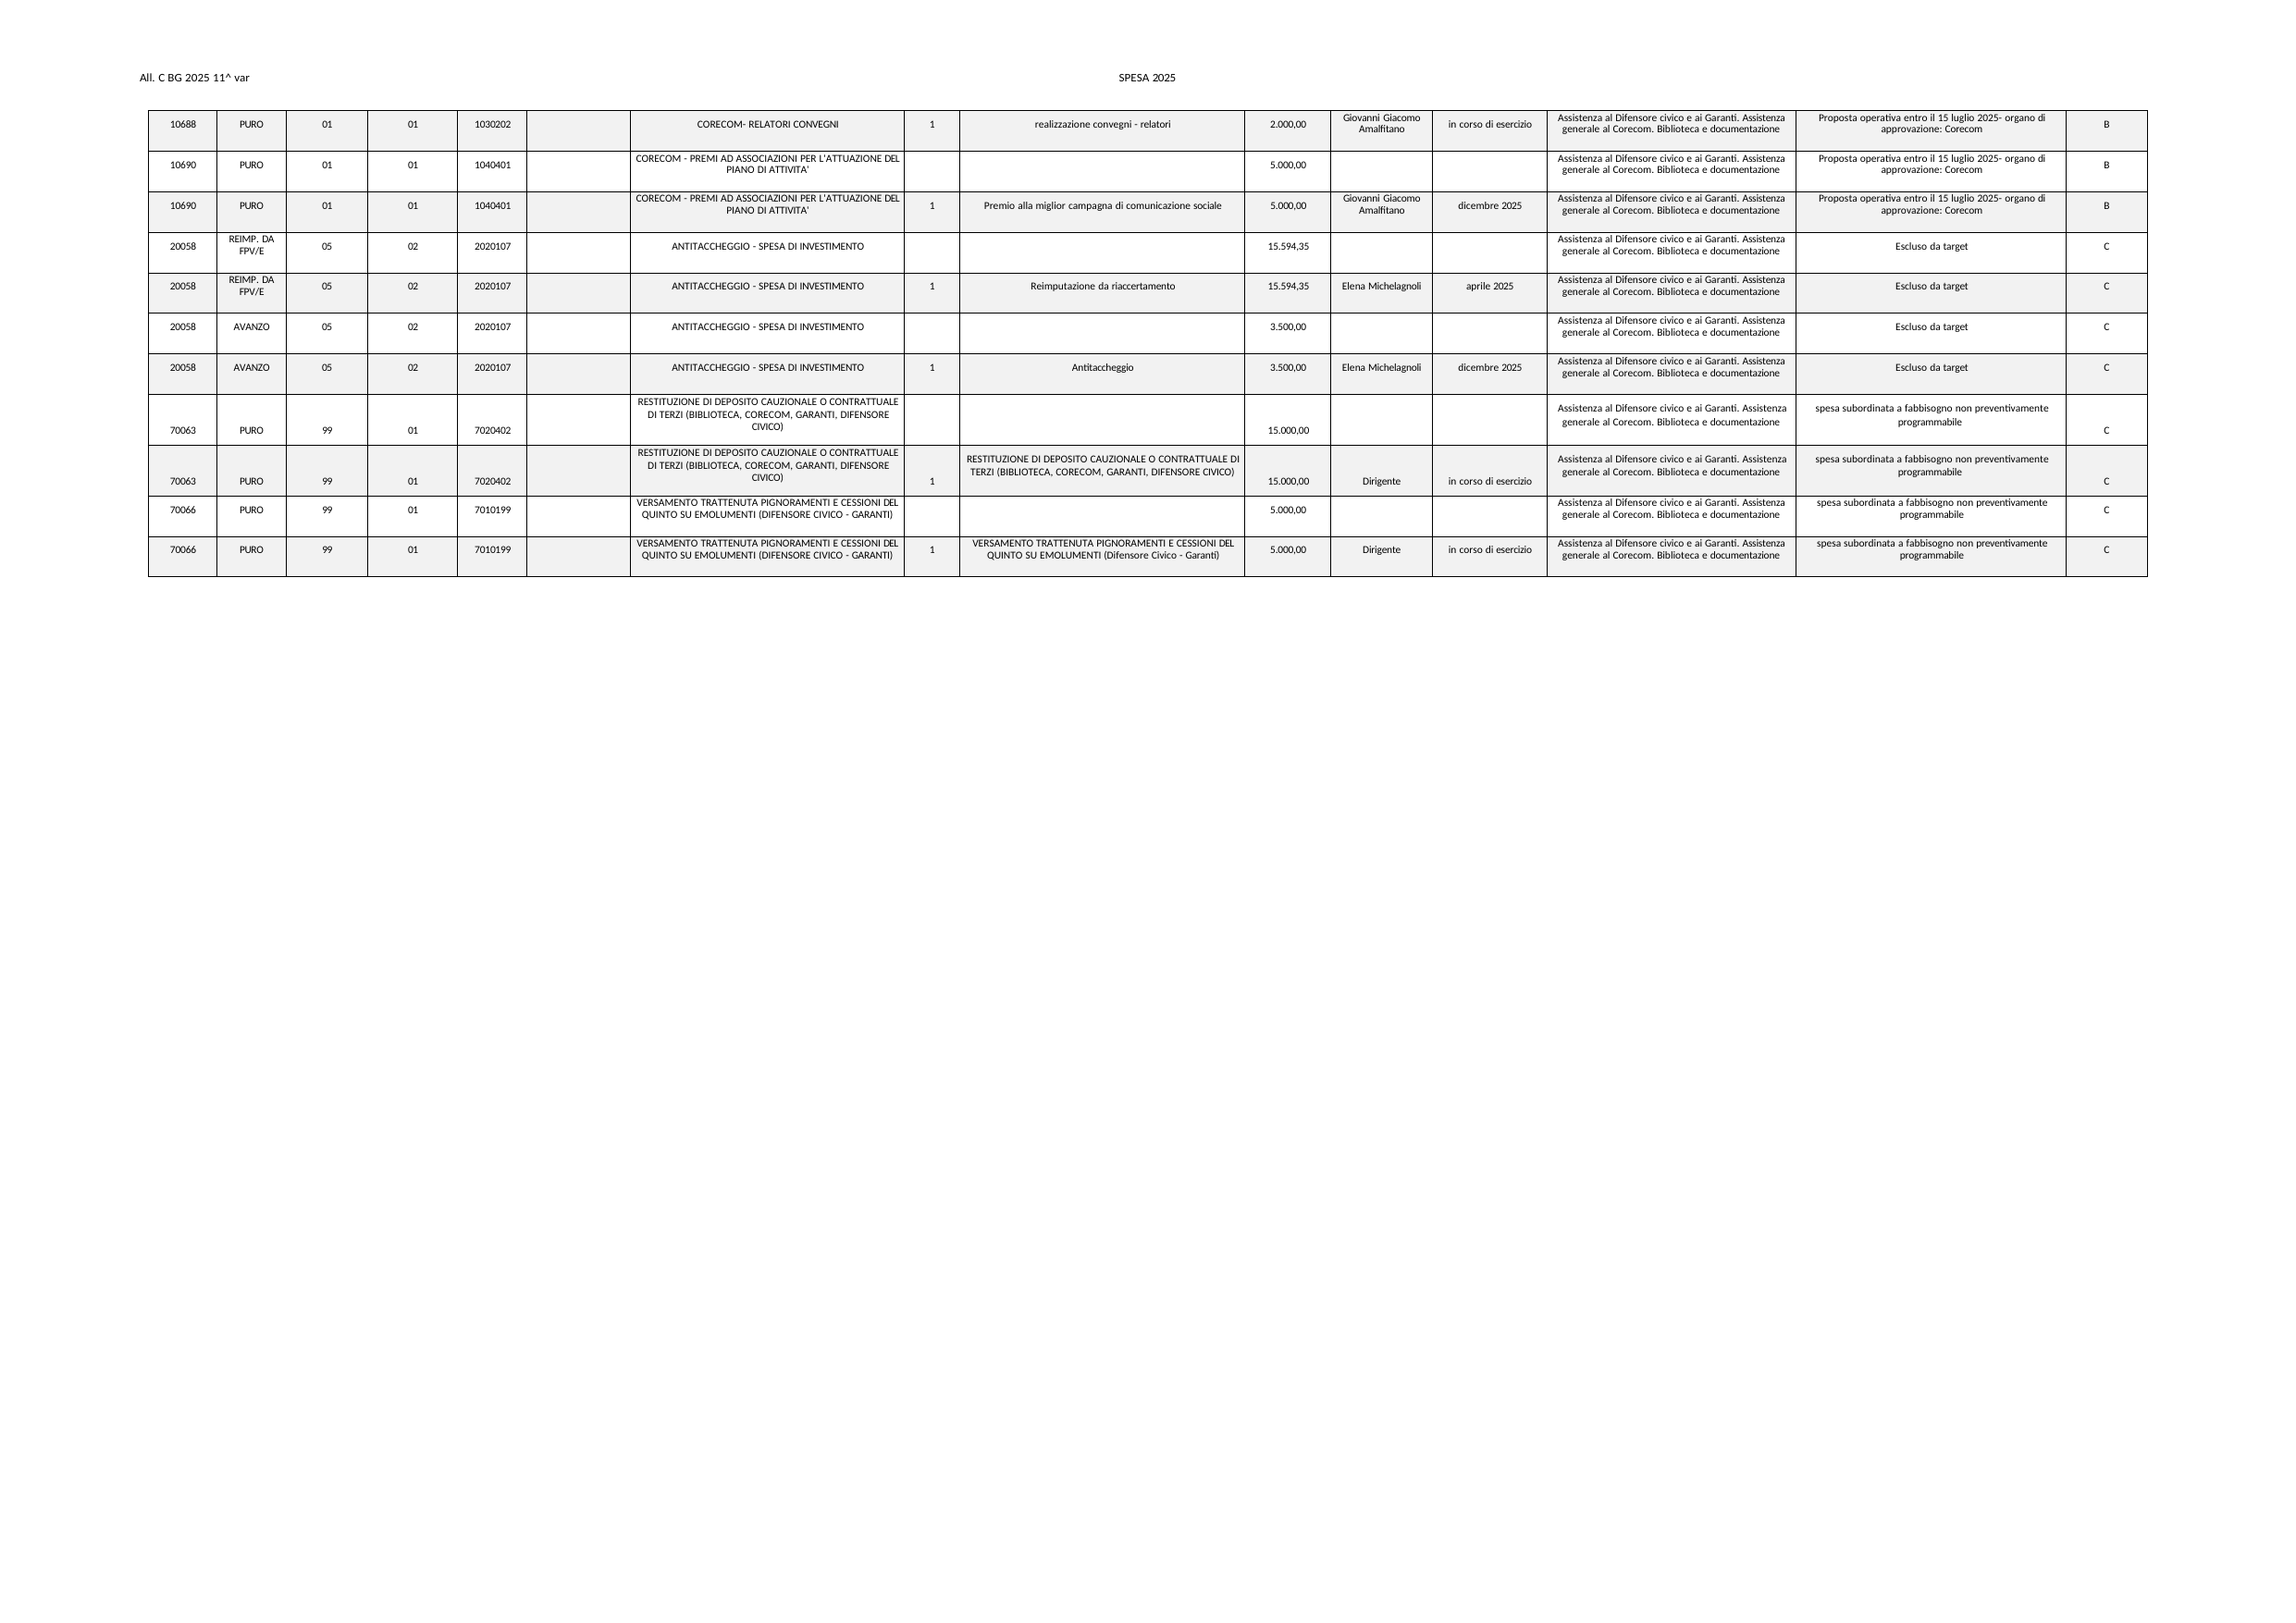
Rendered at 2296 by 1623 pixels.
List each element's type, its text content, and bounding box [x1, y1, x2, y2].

table_cell 15.594,35 [1245, 233, 1330, 272]
table_cell 3.500,00 [1245, 354, 1330, 394]
table_cell [905, 314, 959, 353]
table_cell 5.000,00 [1245, 192, 1330, 232]
table_cell Assistenza al Difensore civico e ai Garanti. Assistenza generale al Corecom. Biblioteca e documentazione [1548, 314, 1796, 353]
table_cell 1 [905, 446, 959, 496]
table_cell 2020107 [458, 314, 526, 353]
table_cell Assistenza al Difensore civico e ai Garanti. Assistenza generale al Corecom. Biblioteca e documentazione [1548, 537, 1796, 576]
table_cell in corso di esercizio [1433, 537, 1547, 576]
table_cell 5.000,00 [1245, 497, 1330, 535]
table_cell Assistenza al Difensore civico e ai Garanti. Assistenza generale al Corecom. Biblioteca e documentazione [1548, 192, 1796, 232]
table_cell [527, 395, 630, 445]
table_cell VERSAMENTO TRATTENUTA PIGNORAMENTI E CESSIONI DEL QUINTO SU EMOLUMENTI (Difensore Civico - Garanti) [960, 537, 1244, 576]
table_cell 70063 [149, 446, 216, 496]
table_cell spesa subordinata a fabbisogno non preventivamente programmabile [1796, 395, 2066, 445]
table_cell 15.000,00 [1245, 446, 1330, 496]
table_cell [1331, 152, 1432, 191]
table_cell 05 [287, 233, 367, 272]
table_cell Assistenza al Difensore civico e ai Garanti. Assistenza generale al Corecom. Biblioteca e documentazione [1548, 152, 1796, 191]
table_cell ANTITACCHEGGIO - SPESA DI INVESTIMENTO [631, 354, 904, 394]
table_cell ANTITACCHEGGIO - SPESA DI INVESTIMENTO [631, 314, 904, 353]
table_cell 15.000,00 [1245, 395, 1330, 445]
table_cell Proposta operativa entro il 15 luglio 2025- organo di approvazione: Corecom [1796, 192, 2066, 232]
table_cell 01 [287, 152, 367, 191]
table_cell C [2067, 537, 2147, 576]
table_cell 15.594,35 [1245, 274, 1330, 313]
table_cell VERSAMENTO TRATTENUTA PIGNORAMENTI E CESSIONI DEL QUINTO SU EMOLUMENTI (DIFENSORE CIVICO - GARANTI) [631, 537, 904, 576]
table_cell [527, 233, 630, 272]
table_cell C [2067, 354, 2147, 394]
table_cell Assistenza al Difensore civico e ai Garanti. Assistenza generale al Corecom. Biblioteca e documentazione [1548, 233, 1796, 272]
table_cell 01 [368, 537, 457, 576]
table_cell 70066 [149, 497, 216, 535]
table_cell C [2067, 446, 2147, 496]
table_cell 70063 [149, 395, 216, 445]
table_cell REIMP. DA FPV/E [217, 274, 286, 313]
table_cell [1433, 314, 1547, 353]
table_cell Escluso da target [1796, 314, 2066, 353]
table_cell 02 [368, 314, 457, 353]
table_cell dicembre 2025 [1433, 192, 1547, 232]
table_cell Assistenza al Difensore civico e ai Garanti. Assistenza generale al Corecom. Biblioteca e documentazione [1548, 274, 1796, 313]
table_cell [1331, 314, 1432, 353]
table_cell 01 [368, 446, 457, 496]
table_cell Elena Michelagnoli [1331, 274, 1432, 313]
table_cell [1331, 395, 1432, 445]
table_cell Escluso da target [1796, 354, 2066, 394]
table_cell [527, 354, 630, 394]
table_cell 99 [287, 446, 367, 496]
table_cell Giovanni Giacomo Amalfitano [1331, 111, 1432, 151]
table_cell 20058 [149, 274, 216, 313]
table_cell 1040401 [458, 152, 526, 191]
table_cell [527, 537, 630, 576]
table_cell 10690 [149, 152, 216, 191]
table_cell [527, 314, 630, 353]
table_cell in corso di esercizio [1433, 111, 1547, 151]
table_cell [905, 497, 959, 535]
table_cell 1 [905, 274, 959, 313]
table_cell 3.500,00 [1245, 314, 1330, 353]
table_cell 05 [287, 314, 367, 353]
table_cell B [2067, 152, 2147, 191]
table_cell ANTITACCHEGGIO - SPESA DI INVESTIMENTO [631, 274, 904, 313]
table_cell spesa subordinata a fabbisogno non preventivamente programmabile [1796, 537, 2066, 576]
table_cell RESTITUZIONE DI DEPOSITO CAUZIONALE O CONTRATTUALE DI TERZI (BIBLIOTECA, CORECOM, GARANTI, DIFENSORE CIVICO) [960, 446, 1244, 496]
table_cell [527, 192, 630, 232]
table_cell [960, 152, 1244, 191]
table_cell 99 [287, 395, 367, 445]
table_cell PURO [217, 446, 286, 496]
table_cell PURO [217, 537, 286, 576]
table_cell VERSAMENTO TRATTENUTA PIGNORAMENTI E CESSIONI DEL QUINTO SU EMOLUMENTI (DIFENSORE CIVICO - GARANTI) [631, 497, 904, 535]
table_cell 2020107 [458, 274, 526, 313]
table_cell CORECOM - PREMI AD ASSOCIAZIONI PER L'ATTUAZIONE DEL PIANO DI ATTIVITA' [631, 192, 904, 232]
table_cell Premio alla miglior campagna di comunicazione sociale [960, 192, 1244, 232]
table_cell Assistenza al Difensore civico e ai Garanti. Assistenza generale al Corecom. Biblioteca e documentazione [1548, 354, 1796, 394]
table_cell 01 [287, 111, 367, 151]
table_cell 01 [368, 111, 457, 151]
table_cell [960, 497, 1244, 535]
table_cell Proposta operativa entro il 15 luglio 2025- organo di approvazione: Corecom [1796, 111, 2066, 151]
table_cell 2.000,00 [1245, 111, 1330, 151]
table_cell [1331, 497, 1432, 535]
table_cell Proposta operativa entro il 15 luglio 2025- organo di approvazione: Corecom [1796, 152, 2066, 191]
table_cell B [2067, 192, 2147, 232]
table_cell Antitaccheggio [960, 354, 1244, 394]
table_cell C [2067, 497, 2147, 535]
table_cell 02 [368, 233, 457, 272]
table_cell 01 [368, 497, 457, 535]
table_cell [527, 111, 630, 151]
table_cell in corso di esercizio [1433, 446, 1547, 496]
table_cell 10688 [149, 111, 216, 151]
table_cell Assistenza al Difensore civico e ai Garanti. Assistenza generale al Corecom. Biblioteca e documentazione [1548, 497, 1796, 535]
table_cell RESTITUZIONE DI DEPOSITO CAUZIONALE O CONTRATTUALE DI TERZI (BIBLIOTECA, CORECOM, GARANTI, DIFENSORE CIVICO) [631, 446, 904, 496]
table_cell 70066 [149, 537, 216, 576]
table_cell [1433, 395, 1547, 445]
table_cell 01 [368, 152, 457, 191]
table_cell spesa subordinata a fabbisogno non preventivamente programmabile [1796, 497, 2066, 535]
table_cell [905, 233, 959, 272]
table_cell AVANZO [217, 314, 286, 353]
table_cell C [2067, 314, 2147, 353]
table_cell [905, 152, 959, 191]
table_cell spesa subordinata a fabbisogno non preventivamente programmabile [1796, 446, 2066, 496]
table_cell [1331, 233, 1432, 272]
table_cell C [2067, 395, 2147, 445]
table_cell dicembre 2025 [1433, 354, 1547, 394]
table_cell C [2067, 233, 2147, 272]
table_cell 99 [287, 537, 367, 576]
table_cell 20058 [149, 233, 216, 272]
table_cell REIMP. DA FPV/E [217, 233, 286, 272]
table_cell [960, 314, 1244, 353]
table_cell Escluso da target [1796, 274, 2066, 313]
table_cell RESTITUZIONE DI DEPOSITO CAUZIONALE O CONTRATTUALE DI TERZI (BIBLIOTECA, CORECOM, GARANTI, DIFENSORE CIVICO) [631, 395, 904, 445]
table_cell 10690 [149, 192, 216, 232]
table_cell CORECOM- RELATORI CONVEGNI [631, 111, 904, 151]
table_cell Elena Michelagnoli [1331, 354, 1432, 394]
table_cell C [2067, 274, 2147, 313]
table_cell 5.000,00 [1245, 152, 1330, 191]
table_cell aprile 2025 [1433, 274, 1547, 313]
table_cell 1030202 [458, 111, 526, 151]
table_cell ANTITACCHEGGIO - SPESA DI INVESTIMENTO [631, 233, 904, 272]
table_cell 1 [905, 537, 959, 576]
table_cell [1433, 152, 1547, 191]
table_cell 05 [287, 274, 367, 313]
table_cell 7010199 [458, 497, 526, 535]
table_cell [527, 152, 630, 191]
table_cell [960, 395, 1244, 445]
table_cell 99 [287, 497, 367, 535]
table_cell Reimputazione da riaccertamento [960, 274, 1244, 313]
table_cell AVANZO [217, 354, 286, 394]
table_cell [960, 233, 1244, 272]
table_cell Assistenza al Difensore civico e ai Garanti. Assistenza generale al Corecom. Biblioteca e documentazione [1548, 446, 1796, 496]
table_cell 02 [368, 274, 457, 313]
table_cell realizzazione convegni - relatori [960, 111, 1244, 151]
table_cell 05 [287, 354, 367, 394]
table_cell PURO [217, 152, 286, 191]
table_cell [527, 446, 630, 496]
table_cell 5.000,00 [1245, 537, 1330, 576]
table_cell 2020107 [458, 233, 526, 272]
table_cell [905, 395, 959, 445]
table_cell CORECOM - PREMI AD ASSOCIAZIONI PER L'ATTUAZIONE DEL PIANO DI ATTIVITA' [631, 152, 904, 191]
table_cell 02 [368, 354, 457, 394]
table_cell Dirigente [1331, 537, 1432, 576]
table_cell 1 [905, 354, 959, 394]
table_cell Assistenza al Difensore civico e ai Garanti. Assistenza generale al Corecom. Biblioteca e documentazione [1548, 111, 1796, 151]
table_cell PURO [217, 395, 286, 445]
table_cell Giovanni Giacomo Amalfitano [1331, 192, 1432, 232]
table_cell 20058 [149, 354, 216, 394]
table_cell PURO [217, 111, 286, 151]
table_cell 1040401 [458, 192, 526, 232]
table_cell B [2067, 111, 2147, 151]
table_cell PURO [217, 497, 286, 535]
table_cell Dirigente [1331, 446, 1432, 496]
table_cell 01 [368, 192, 457, 232]
table_cell 7010199 [458, 537, 526, 576]
table_cell [1433, 233, 1547, 272]
table_cell [527, 497, 630, 535]
table_cell PURO [217, 192, 286, 232]
table_cell Escluso da target [1796, 233, 2066, 272]
table_cell 7020402 [458, 395, 526, 445]
table_cell 01 [368, 395, 457, 445]
table_cell 01 [287, 192, 367, 232]
table_cell 7020402 [458, 446, 526, 496]
table_cell 2020107 [458, 354, 526, 394]
table_cell 1 [905, 192, 959, 232]
table_cell [1433, 497, 1547, 535]
table_cell Assistenza al Difensore civico e ai Garanti. Assistenza generale al Corecom. Biblioteca e documentazione [1548, 395, 1796, 445]
table_cell [527, 274, 630, 313]
table_cell 20058 [149, 314, 216, 353]
table_cell 1 [905, 111, 959, 151]
